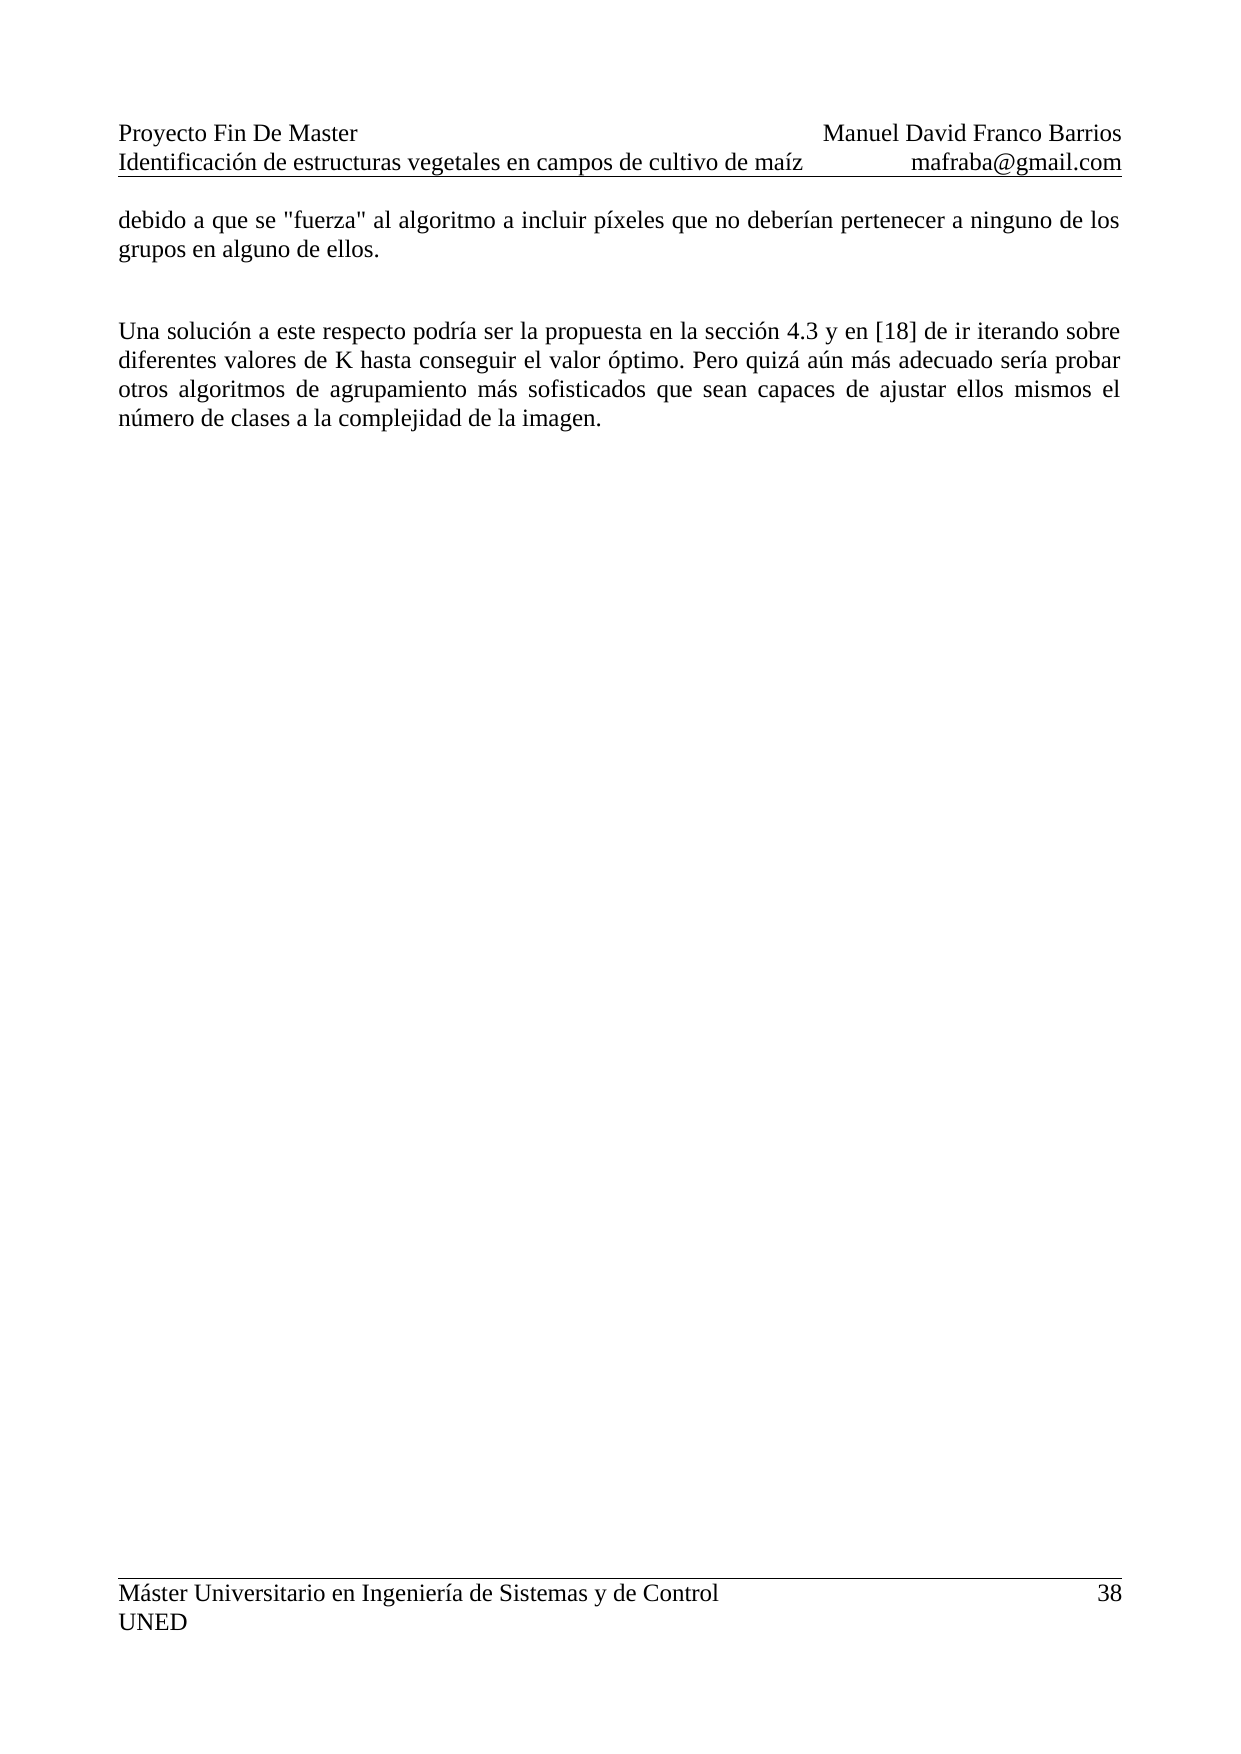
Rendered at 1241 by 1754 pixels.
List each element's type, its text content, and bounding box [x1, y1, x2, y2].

text Una solución a este respecto podría ser la propuesta en la sección 4.3 y en [18] de ir iterando sobre diferentes valores de K hasta conseguir el valor óptimo. Pero quizá aún más adecuado sería probar otros algoritmos de agrupamiento más sofisticados que sean capaces de ajustar ellos mismos el número de clases a la complejidad de la imagen. [118, 316, 1122, 431]
text debido a que se "fuerza" al algoritmo a incluir píxeles que no deberían pertenecer a ninguno de los grupos en alguno de ellos. [118, 205, 1122, 263]
